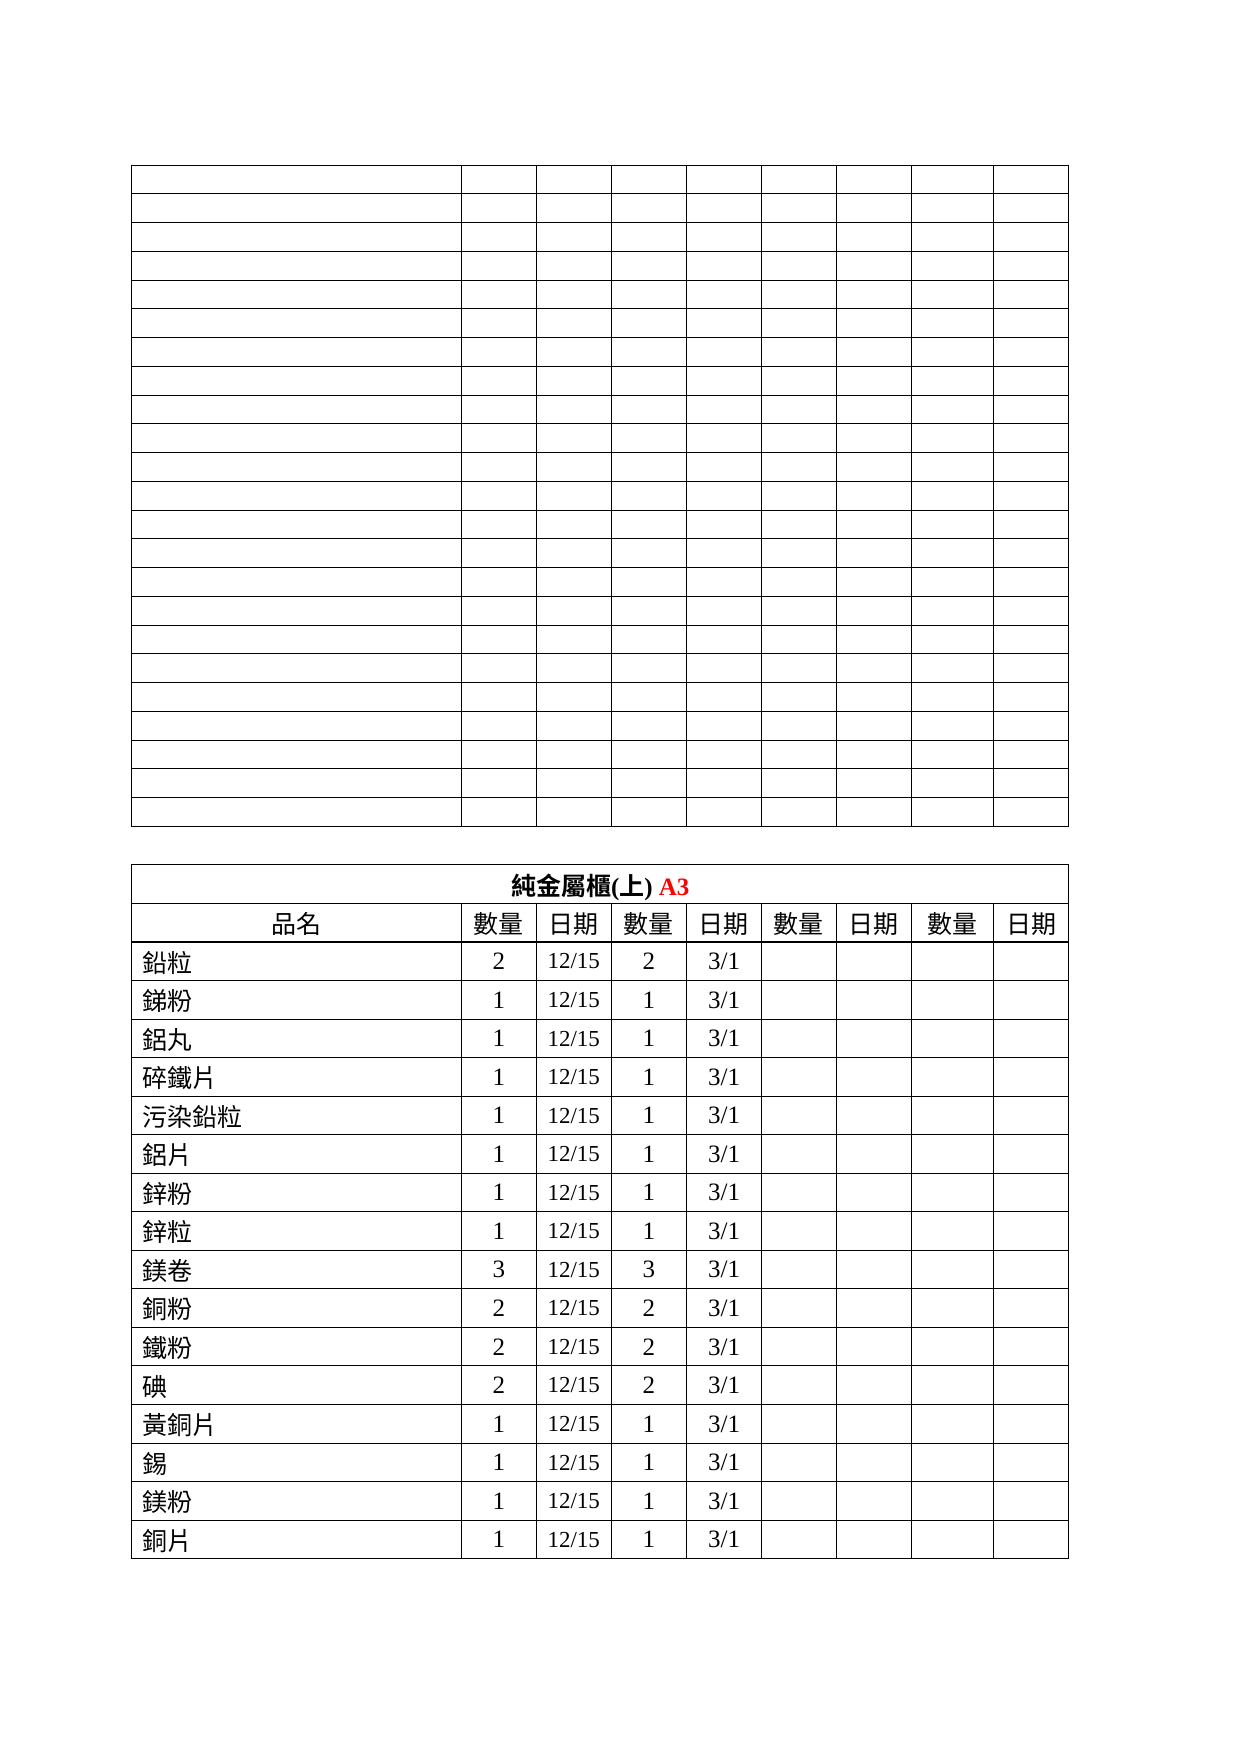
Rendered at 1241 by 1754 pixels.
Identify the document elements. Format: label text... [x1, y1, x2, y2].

table_cell [687, 281, 761, 308]
table_cell 1 [462, 1135, 536, 1173]
table_cell [687, 223, 761, 251]
table_cell [994, 769, 1068, 797]
table_cell [132, 539, 461, 567]
table_cell [612, 798, 686, 826]
table_cell [762, 943, 836, 980]
table_cell [75, 1134, 131, 1173]
table_cell [75, 980, 131, 1018]
table_cell [75, 1520, 131, 1558]
table_cell [837, 338, 911, 366]
table_cell [994, 1058, 1068, 1096]
table_cell 銻粉 [132, 981, 461, 1018]
table_cell [537, 798, 611, 826]
table_cell 3/1 [687, 1058, 761, 1096]
table_cell [612, 367, 686, 394]
table_cell 2 [612, 1289, 686, 1327]
table_cell [762, 367, 836, 394]
table_cell [687, 568, 761, 596]
table_cell [912, 1020, 993, 1057]
table_cell 1 [612, 981, 686, 1018]
table_cell [132, 769, 461, 797]
table_cell 2 [612, 1366, 686, 1404]
table_cell [612, 453, 686, 481]
table_cell 3/1 [687, 1212, 761, 1250]
table_cell [762, 194, 836, 222]
table_cell 日期 [537, 904, 611, 941]
table_cell 1 [612, 1174, 686, 1211]
table_cell [994, 281, 1068, 308]
table_cell [132, 281, 461, 308]
table_cell [687, 597, 761, 624]
table_cell 3/1 [687, 1135, 761, 1173]
table_cell [762, 1097, 836, 1134]
table_cell 2 [462, 1328, 536, 1365]
table_cell [837, 424, 911, 452]
table_cell [837, 1174, 911, 1211]
table_cell [762, 166, 836, 193]
table_cell [837, 769, 911, 797]
table_cell 3/1 [687, 1289, 761, 1327]
table_cell 3/1 [687, 1366, 761, 1404]
table_cell [462, 626, 536, 653]
table_cell [912, 712, 993, 739]
table_cell [994, 1366, 1068, 1404]
table_cell 3/1 [687, 1444, 761, 1481]
table_cell [132, 424, 461, 452]
table_cell [762, 1289, 836, 1327]
table_cell [912, 1366, 993, 1404]
table_cell [994, 741, 1068, 768]
table_cell [687, 798, 761, 826]
table_cell [912, 453, 993, 481]
table_cell [687, 194, 761, 222]
table_cell [537, 511, 611, 538]
table_cell [912, 424, 993, 452]
table_cell [132, 741, 461, 768]
table_cell [687, 309, 761, 337]
table_cell [837, 1482, 911, 1519]
table_cell 鎂粉 [132, 1482, 461, 1519]
table_cell [687, 482, 761, 509]
table_cell [612, 568, 686, 596]
table_cell 數量 [612, 904, 686, 941]
table_cell [837, 166, 911, 193]
table_cell [132, 194, 461, 222]
table_cell [762, 281, 836, 308]
table_cell [132, 338, 461, 366]
table_cell [132, 568, 461, 596]
table_cell [687, 396, 761, 423]
table_cell [912, 769, 993, 797]
table_cell [762, 1482, 836, 1519]
table_cell 數量 [912, 904, 993, 941]
table_cell [762, 683, 836, 711]
table_cell [762, 1251, 836, 1288]
table_cell 12/15 [537, 1020, 611, 1057]
table_cell [912, 511, 993, 538]
table_cell [994, 309, 1068, 337]
table_cell [762, 1366, 836, 1404]
table_cell 1 [462, 1444, 536, 1481]
table_cell 1 [612, 1405, 686, 1442]
table_cell 數量 [762, 904, 836, 941]
table_cell 3/1 [687, 1097, 761, 1134]
table_cell [994, 943, 1068, 980]
table_cell [994, 712, 1068, 739]
table_cell [994, 1328, 1068, 1365]
table_cell 2 [462, 1366, 536, 1404]
table_cell 1 [612, 1521, 686, 1558]
table_cell [994, 482, 1068, 509]
table_cell [912, 1521, 993, 1558]
table_cell [687, 453, 761, 481]
table_cell 污染鉛粒 [132, 1097, 461, 1134]
table_cell [687, 338, 761, 366]
table_cell 1 [462, 1097, 536, 1134]
table_cell [762, 482, 836, 509]
table_cell [762, 1135, 836, 1173]
table_cell [687, 683, 761, 711]
table_cell 鐵粉 [132, 1328, 461, 1365]
table_cell [132, 683, 461, 711]
table_cell [837, 539, 911, 567]
table_cell [762, 981, 836, 1018]
table_cell 12/15 [537, 1405, 611, 1442]
table_cell [994, 424, 1068, 452]
table_cell [462, 281, 536, 308]
table_cell 銅粉 [132, 1289, 461, 1327]
table_cell [612, 424, 686, 452]
table_cell [994, 1212, 1068, 1250]
table_cell [75, 1057, 131, 1096]
table_cell [994, 223, 1068, 251]
table_cell [912, 338, 993, 366]
table_cell [762, 539, 836, 567]
table_cell 1 [462, 1405, 536, 1442]
table_cell 12/15 [537, 1174, 611, 1211]
table_cell [75, 1481, 131, 1519]
table_cell [612, 223, 686, 251]
table_cell 3/1 [687, 1482, 761, 1519]
table_cell [837, 1328, 911, 1365]
table_cell [537, 712, 611, 739]
table_cell [762, 1444, 836, 1481]
table_cell [837, 194, 911, 222]
table_cell [612, 712, 686, 739]
table_cell 1 [612, 1058, 686, 1096]
table_cell [132, 511, 461, 538]
table_cell [912, 1251, 993, 1288]
table_cell [612, 281, 686, 308]
table_cell 3/1 [687, 1174, 761, 1211]
table_cell [912, 1135, 993, 1173]
table_cell [132, 482, 461, 509]
table_cell [687, 166, 761, 193]
table_cell [462, 597, 536, 624]
table_cell [687, 769, 761, 797]
table_cell [612, 539, 686, 567]
table_cell 3/1 [687, 981, 761, 1018]
table_cell [837, 1020, 911, 1057]
table_cell 鋅粉 [132, 1174, 461, 1211]
table_cell [537, 683, 611, 711]
table_cell 1 [462, 1212, 536, 1250]
table_cell [132, 654, 461, 682]
table_cell 2 [612, 943, 686, 980]
table_cell 1 [612, 1135, 686, 1173]
table_cell [912, 482, 993, 509]
table_cell 12/15 [537, 1444, 611, 1481]
table_cell [132, 309, 461, 337]
table_cell [537, 166, 611, 193]
table_cell [837, 943, 911, 980]
table_cell 銅片 [132, 1521, 461, 1558]
table_cell 1 [612, 1212, 686, 1250]
table_cell [994, 511, 1068, 538]
table_cell [462, 539, 536, 567]
table_cell [912, 741, 993, 768]
table_cell [132, 166, 461, 193]
table_cell [837, 309, 911, 337]
table_cell [994, 1251, 1068, 1288]
table_cell [994, 539, 1068, 567]
table_cell [537, 252, 611, 279]
table_cell [75, 1096, 131, 1134]
table_cell [537, 654, 611, 682]
table_cell [994, 396, 1068, 423]
table_cell [612, 309, 686, 337]
table_cell [132, 597, 461, 624]
table_cell [994, 1482, 1068, 1519]
table_cell [912, 1405, 993, 1442]
table_cell [687, 367, 761, 394]
table_cell [762, 654, 836, 682]
table_cell [537, 223, 611, 251]
table_cell [994, 626, 1068, 653]
table_cell [762, 769, 836, 797]
table_cell 3/1 [687, 1020, 761, 1057]
table_cell 日期 [687, 904, 761, 941]
table_cell [912, 396, 993, 423]
table_cell [132, 626, 461, 653]
table_cell [912, 981, 993, 1018]
table_cell 3/1 [687, 1521, 761, 1558]
table_cell [837, 223, 911, 251]
table_cell [687, 424, 761, 452]
table_cell [762, 798, 836, 826]
table_cell [762, 1174, 836, 1211]
table_cell [837, 1405, 911, 1442]
table_cell [762, 1020, 836, 1057]
table_cell [687, 654, 761, 682]
table_cell [994, 1097, 1068, 1134]
table_cell 12/15 [537, 1135, 611, 1173]
table_cell [837, 511, 911, 538]
table_cell [537, 281, 611, 308]
table_cell [762, 1405, 836, 1442]
table_cell 3 [462, 1251, 536, 1288]
table_cell [762, 1328, 836, 1365]
table_cell 2 [462, 1289, 536, 1327]
table_cell [912, 1482, 993, 1519]
table_cell [994, 1289, 1068, 1327]
table_cell [837, 453, 911, 481]
table_cell 鋅粒 [132, 1212, 461, 1250]
table_cell [912, 1444, 993, 1481]
table_cell [612, 626, 686, 653]
table_cell 12/15 [537, 1251, 611, 1288]
table_cell [537, 453, 611, 481]
table_cell [462, 769, 536, 797]
table_cell [837, 712, 911, 739]
table_cell [837, 482, 911, 509]
table_cell [75, 941, 131, 980]
table_cell 日期 [994, 904, 1068, 941]
table_cell [912, 1212, 993, 1250]
table_cell [994, 1174, 1068, 1211]
table_cell [462, 482, 536, 509]
table_cell 3 [612, 1251, 686, 1288]
table_cell [837, 981, 911, 1018]
table_cell 12/15 [537, 1328, 611, 1365]
table_cell [912, 1328, 993, 1365]
table_cell [537, 597, 611, 624]
table_cell [762, 626, 836, 653]
table_cell [612, 166, 686, 193]
table_cell [762, 309, 836, 337]
table_cell [994, 654, 1068, 682]
table_cell [537, 309, 611, 337]
table_cell 3/1 [687, 1328, 761, 1365]
table_cell [994, 798, 1068, 826]
table_cell [912, 568, 993, 596]
table_cell [612, 511, 686, 538]
table_cell 3/1 [687, 1251, 761, 1288]
table_cell 錫 [132, 1444, 461, 1481]
table_cell 1 [462, 1058, 536, 1096]
table_cell [762, 396, 836, 423]
table_cell [75, 1327, 131, 1365]
table_cell [687, 539, 761, 567]
table_cell [462, 712, 536, 739]
table_cell [994, 453, 1068, 481]
table_cell [912, 309, 993, 337]
table_cell 數量 [462, 904, 536, 941]
table_cell 1 [612, 1020, 686, 1057]
table_cell [612, 194, 686, 222]
table_cell [762, 223, 836, 251]
table_cell 黃銅片 [132, 1405, 461, 1442]
table_cell [462, 683, 536, 711]
table_cell [462, 223, 536, 251]
table_cell [837, 654, 911, 682]
table_cell 1 [462, 1482, 536, 1519]
table_cell [687, 741, 761, 768]
table_cell [612, 654, 686, 682]
table_cell [912, 539, 993, 567]
table_cell [462, 367, 536, 394]
table_cell [462, 166, 536, 193]
table_cell 鉛粒 [132, 943, 461, 980]
table_cell 日期 [837, 904, 911, 941]
table_cell 12/15 [537, 943, 611, 980]
table_cell [762, 741, 836, 768]
table_cell [762, 1212, 836, 1250]
table_cell [762, 1521, 836, 1558]
table_cell [612, 597, 686, 624]
table_cell [75, 903, 131, 941]
table_cell [994, 1444, 1068, 1481]
table_cell [837, 1212, 911, 1250]
table_cell [912, 281, 993, 308]
table_cell [912, 654, 993, 682]
table_cell [837, 1521, 911, 1558]
table_cell [762, 1058, 836, 1096]
table_cell [762, 597, 836, 624]
table_cell [762, 453, 836, 481]
table_cell [837, 396, 911, 423]
table_cell [837, 1097, 911, 1134]
table_cell [912, 1289, 993, 1327]
table_cell [994, 252, 1068, 279]
table_cell [837, 252, 911, 279]
table_cell [762, 712, 836, 739]
table_cell [994, 597, 1068, 624]
table_cell [537, 194, 611, 222]
table_cell [837, 683, 911, 711]
table_cell [912, 1058, 993, 1096]
table_cell [612, 741, 686, 768]
table_cell 1 [612, 1097, 686, 1134]
table_cell [462, 741, 536, 768]
table_cell 12/15 [537, 1521, 611, 1558]
table_cell 3/1 [687, 943, 761, 980]
table_cell [537, 769, 611, 797]
table_cell [837, 568, 911, 596]
table_cell [912, 367, 993, 394]
table_cell [462, 511, 536, 538]
table_cell [912, 223, 993, 251]
table_cell [612, 482, 686, 509]
table_cell [462, 568, 536, 596]
table_cell 12/15 [537, 1366, 611, 1404]
table_cell [75, 1443, 131, 1481]
table_cell [837, 1251, 911, 1288]
table_cell 碎鐵片 [132, 1058, 461, 1096]
table_cell 12/15 [537, 1482, 611, 1519]
table_cell [612, 338, 686, 366]
table_cell [75, 1211, 131, 1250]
table_cell [837, 597, 911, 624]
table_cell 1 [462, 1174, 536, 1211]
table_cell [132, 367, 461, 394]
table_header [75, 864, 131, 903]
table_cell [132, 798, 461, 826]
table_cell 3/1 [687, 1405, 761, 1442]
table_cell 12/15 [537, 981, 611, 1018]
table_cell 品名 [132, 904, 461, 941]
table_cell [537, 626, 611, 653]
table_cell [912, 194, 993, 222]
table_cell [994, 194, 1068, 222]
table_cell [75, 1019, 131, 1057]
table_cell [762, 338, 836, 366]
table_cell 2 [462, 943, 536, 980]
table_cell 1 [612, 1444, 686, 1481]
table_cell [612, 683, 686, 711]
table_cell 1 [462, 1521, 536, 1558]
table_header 純金屬櫃(上) A3 [132, 865, 1068, 903]
table_cell [762, 568, 836, 596]
table_cell [994, 338, 1068, 366]
table_cell [132, 223, 461, 251]
table_cell [837, 1366, 911, 1404]
table_cell [687, 712, 761, 739]
table_cell [75, 1404, 131, 1442]
table_cell [687, 626, 761, 653]
table_cell [837, 798, 911, 826]
table_cell 12/15 [537, 1289, 611, 1327]
table_cell [462, 654, 536, 682]
table_cell [537, 367, 611, 394]
table_cell [912, 1174, 993, 1211]
table_cell [132, 453, 461, 481]
table_cell [912, 1097, 993, 1134]
table_cell 2 [612, 1328, 686, 1365]
table_cell [994, 1405, 1068, 1442]
table_cell 1 [612, 1482, 686, 1519]
table_cell [612, 396, 686, 423]
table_cell [912, 597, 993, 624]
table_cell [687, 511, 761, 538]
table_cell [537, 568, 611, 596]
table_cell [75, 1288, 131, 1327]
table_cell [612, 769, 686, 797]
table_cell [537, 424, 611, 452]
table_cell [762, 511, 836, 538]
table_cell [462, 453, 536, 481]
table_cell [837, 281, 911, 308]
table_cell [994, 166, 1068, 193]
table_cell 12/15 [537, 1058, 611, 1096]
table_cell [462, 424, 536, 452]
table_cell [912, 166, 993, 193]
table_cell [837, 741, 911, 768]
table_cell 鎂卷 [132, 1251, 461, 1288]
table_cell [75, 1250, 131, 1288]
table_cell [994, 1135, 1068, 1173]
table_cell [537, 396, 611, 423]
table_cell [837, 1289, 911, 1327]
table_cell [462, 396, 536, 423]
table_cell [537, 539, 611, 567]
table_cell [612, 252, 686, 279]
table_cell [837, 367, 911, 394]
table_cell 鋁丸 [132, 1020, 461, 1057]
table_cell 12/15 [537, 1097, 611, 1134]
table_cell [132, 396, 461, 423]
table_cell [462, 309, 536, 337]
table_cell [912, 943, 993, 980]
table_cell [994, 981, 1068, 1018]
table_cell [837, 1135, 911, 1173]
table_cell 12/15 [537, 1212, 611, 1250]
table_cell [994, 1521, 1068, 1558]
table_cell [994, 683, 1068, 711]
table_cell [132, 252, 461, 279]
table_cell [462, 252, 536, 279]
table_cell 鋁片 [132, 1135, 461, 1173]
table_cell [994, 568, 1068, 596]
table_cell [912, 626, 993, 653]
table_cell [75, 1365, 131, 1404]
table_cell [994, 1020, 1068, 1057]
table_cell 碘 [132, 1366, 461, 1404]
table_cell 1 [462, 981, 536, 1018]
table_cell [537, 482, 611, 509]
table_cell [912, 683, 993, 711]
table_cell [537, 338, 611, 366]
table_cell [462, 798, 536, 826]
table_cell [75, 1173, 131, 1211]
table_cell 1 [462, 1020, 536, 1057]
table_cell [837, 1444, 911, 1481]
table_cell [837, 1058, 911, 1096]
table_cell [837, 626, 911, 653]
table_cell [687, 252, 761, 279]
table_cell [912, 252, 993, 279]
table_cell [762, 424, 836, 452]
table_cell [462, 194, 536, 222]
table_cell [994, 367, 1068, 394]
table_cell [537, 741, 611, 768]
table_cell [762, 252, 836, 279]
table_cell [462, 338, 536, 366]
table_cell [912, 798, 993, 826]
table_cell [132, 712, 461, 739]
